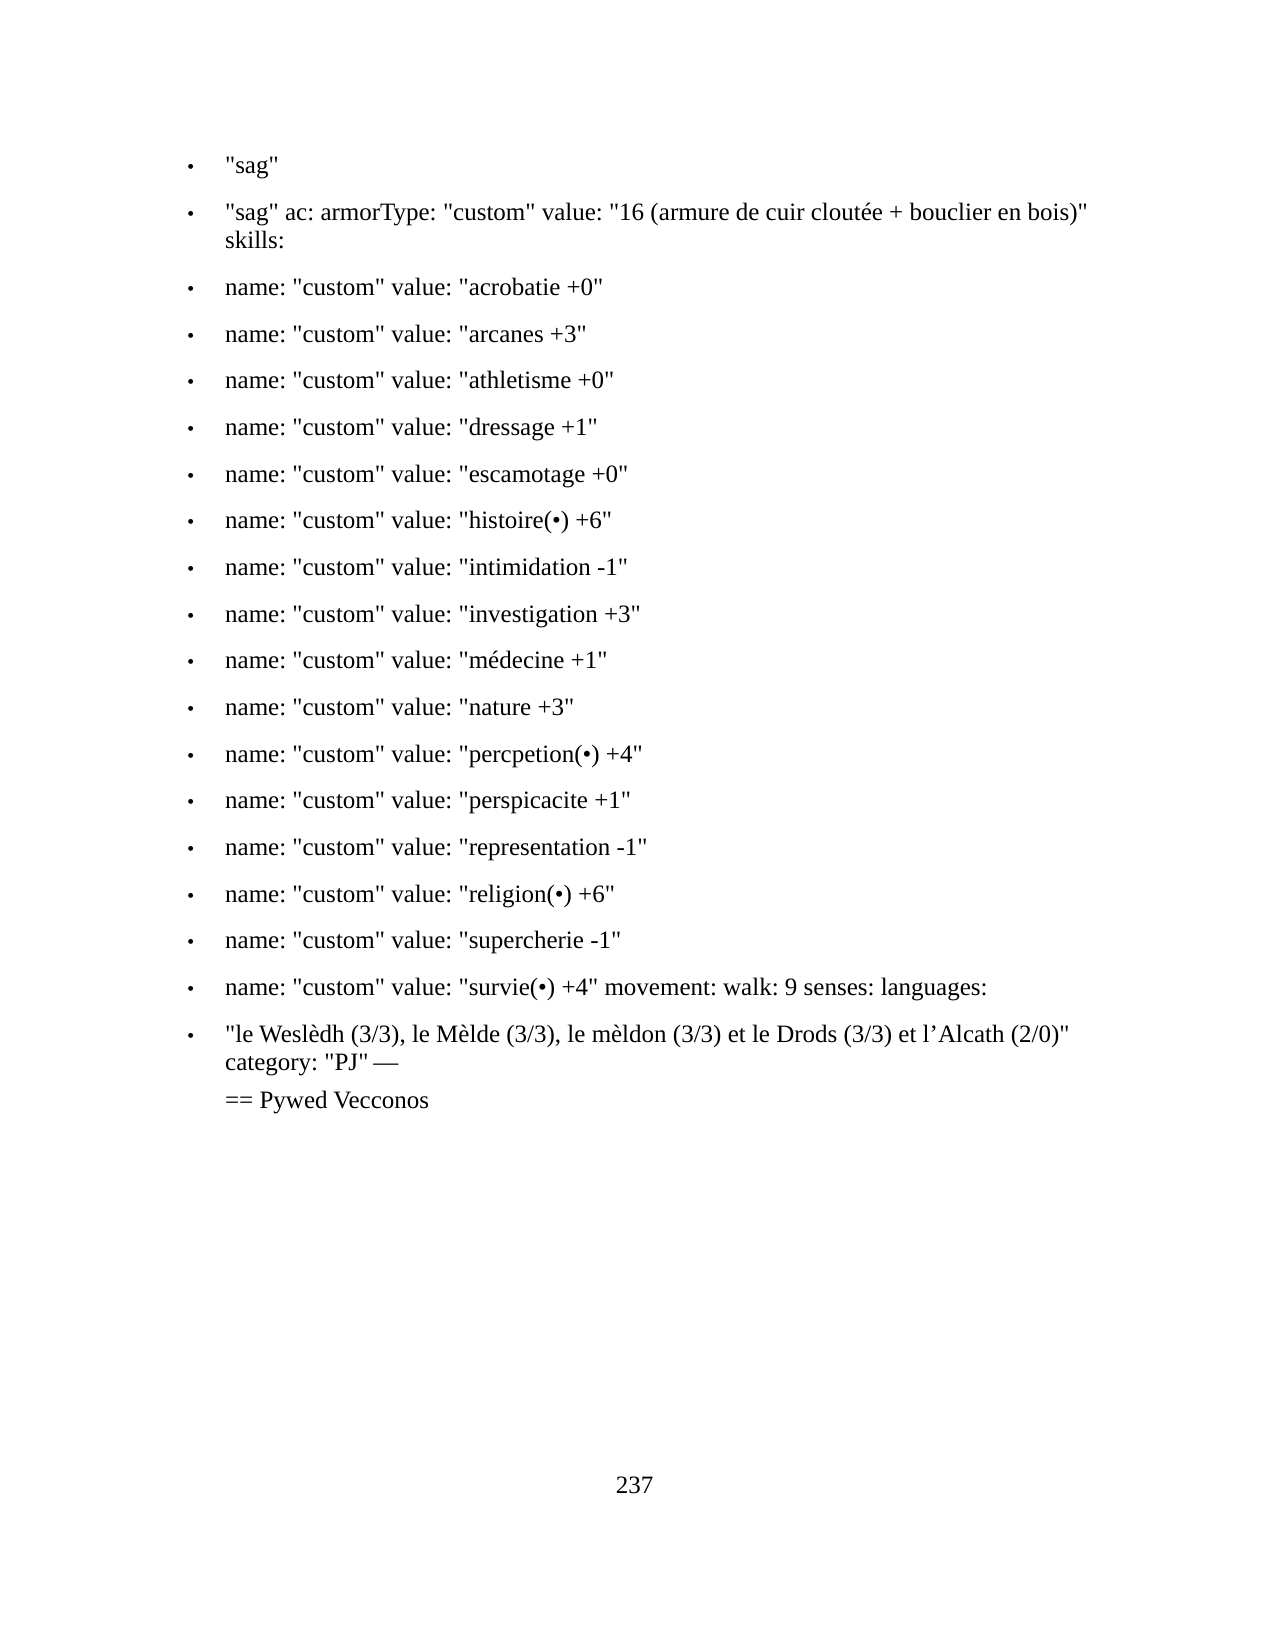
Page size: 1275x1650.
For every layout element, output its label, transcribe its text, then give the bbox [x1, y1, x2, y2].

list name: "custom" value: "escamotage +0" [187, 459, 1125, 487]
list name: "custom" value: "arcanes +3" [187, 319, 1125, 347]
list name: "custom" value: "acrobatie +0" [187, 272, 1125, 301]
list name: "custom" value: "religion(•) +6" [187, 879, 1125, 907]
list name: "custom" value: "dressage +1" [187, 412, 1125, 441]
list name: "custom" value: "survie(•) +4" movement: walk: 9 senses: languages: [187, 972, 1125, 1001]
list name: "custom" value: "médecine +1" [187, 645, 1125, 674]
list name: "custom" value: "perspicacite +1" [187, 785, 1125, 814]
list name: "custom" value: "nature +3" [187, 692, 1125, 721]
list name: "custom" value: "intimidation -1" [187, 552, 1125, 581]
list name: "custom" value: "athletisme +0" [187, 365, 1125, 394]
list name: "custom" value: "investigation +3" [187, 599, 1125, 627]
list "le Weslèdh (3/3), le Mèlde (3/3), le mèldon (3/3) et le Drods (3/3) et l’Alcath (2/0)" category: "PJ" — [187, 1019, 1125, 1076]
list "sag" ac: armorType: "custom" value: "16 (armure de cuir cloutée + bouclier en bois)" skills: [187, 197, 1125, 254]
list == Pywed Vecconos [187, 1085, 1125, 1114]
list "sag" [187, 150, 1125, 179]
list name: "custom" value: "representation -1" [187, 832, 1125, 861]
list name: "custom" value: "percpetion(•) +4" [187, 739, 1125, 767]
list name: "custom" value: "supercherie -1" [187, 925, 1125, 954]
list name: "custom" value: "histoire(•) +6" [187, 505, 1125, 534]
